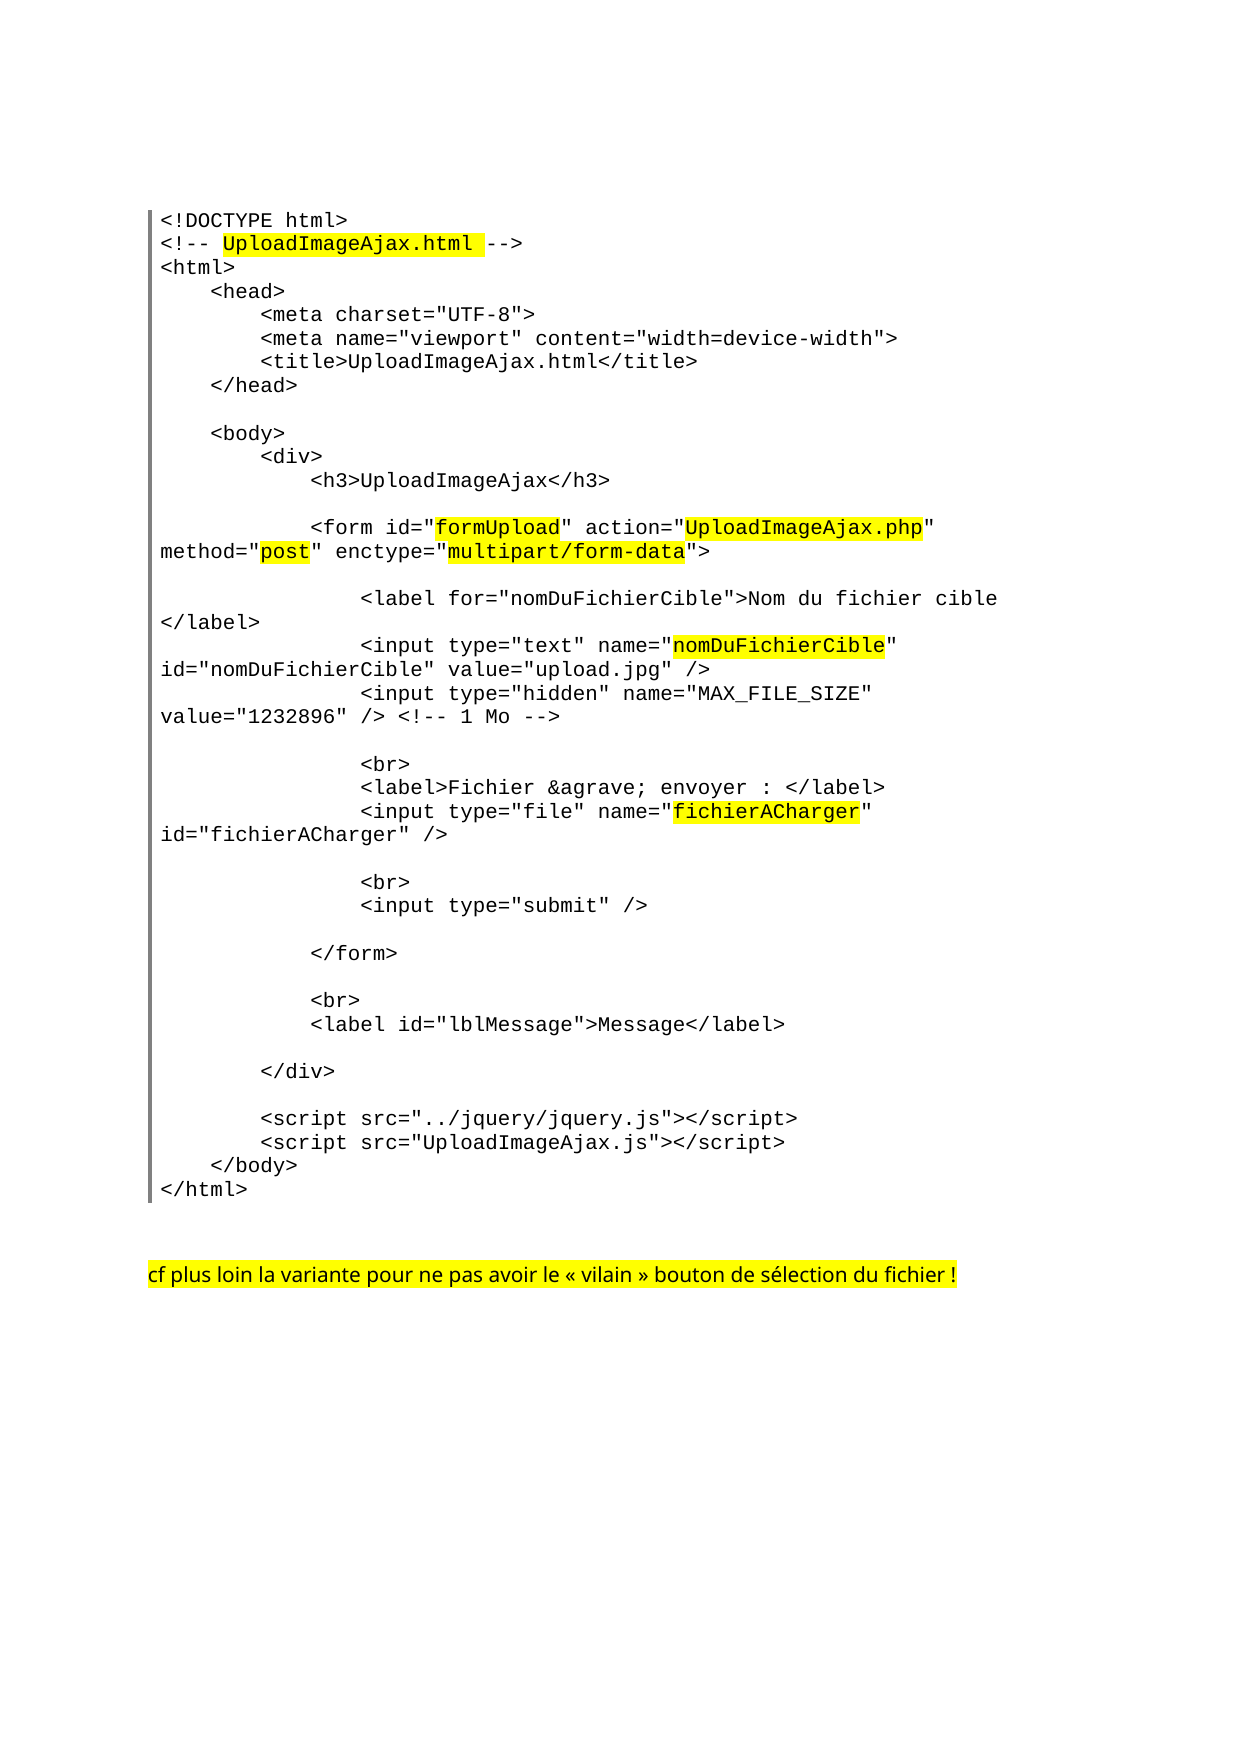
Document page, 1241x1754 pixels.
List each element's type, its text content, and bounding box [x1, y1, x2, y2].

text <body> [152, 422, 1092, 446]
text <label>Fichier &agrave; envoyer : </label> [152, 777, 1092, 801]
text </body> [152, 1156, 1092, 1179]
text <div> [152, 446, 1092, 470]
text <meta name="viewport" content="width=device-width"> [152, 328, 1092, 352]
text <input type="text" name="nomDuFichierCible" id="nomDuFichierCible" value="upload.jpg" /> [152, 635, 1092, 683]
text <html> [152, 257, 1092, 281]
text <!DOCTYPE html> [152, 210, 1092, 233]
text <form id="formUpload" action="UploadImageAjax.php" method="post" enctype="multipart/form-data"> [152, 517, 1092, 564]
text </head> [152, 375, 1092, 399]
text </form> [152, 943, 1092, 966]
text </html> [152, 1179, 1092, 1203]
text </div> [152, 1061, 1092, 1084]
text <label for="nomDuFichierCible">Nom du fichier cible </label> [152, 588, 1092, 635]
text <input type="file" name="fichierACharger" id="fichierACharger" /> [152, 801, 1092, 848]
text <script src="UploadImageAjax.js"></script> [152, 1132, 1092, 1156]
text <meta charset="UTF-8"> [152, 304, 1092, 328]
text <br> [152, 990, 1092, 1014]
text <title>UploadImageAjax.html</title> [152, 352, 1092, 375]
text cf plus loin la variante pour ne pas avoir le « vilain » bouton de sélection du fichier ! [148, 1260, 1092, 1288]
text <script src="../jquery/jquery.js"></script> [152, 1108, 1092, 1132]
text <!-- UploadImageAjax.html --> [152, 233, 1092, 257]
text <input type="hidden" name="MAX_FILE_SIZE" value="1232896" /> <!-- 1 Mo --> [152, 683, 1092, 730]
text <br> [152, 753, 1092, 777]
text <input type="submit" /> [152, 895, 1092, 919]
text <head> [152, 281, 1092, 304]
text <br> [152, 872, 1092, 895]
text <label id="lblMessage">Message</label> [152, 1014, 1092, 1037]
text <h3>UploadImageAjax</h3> [152, 470, 1092, 493]
